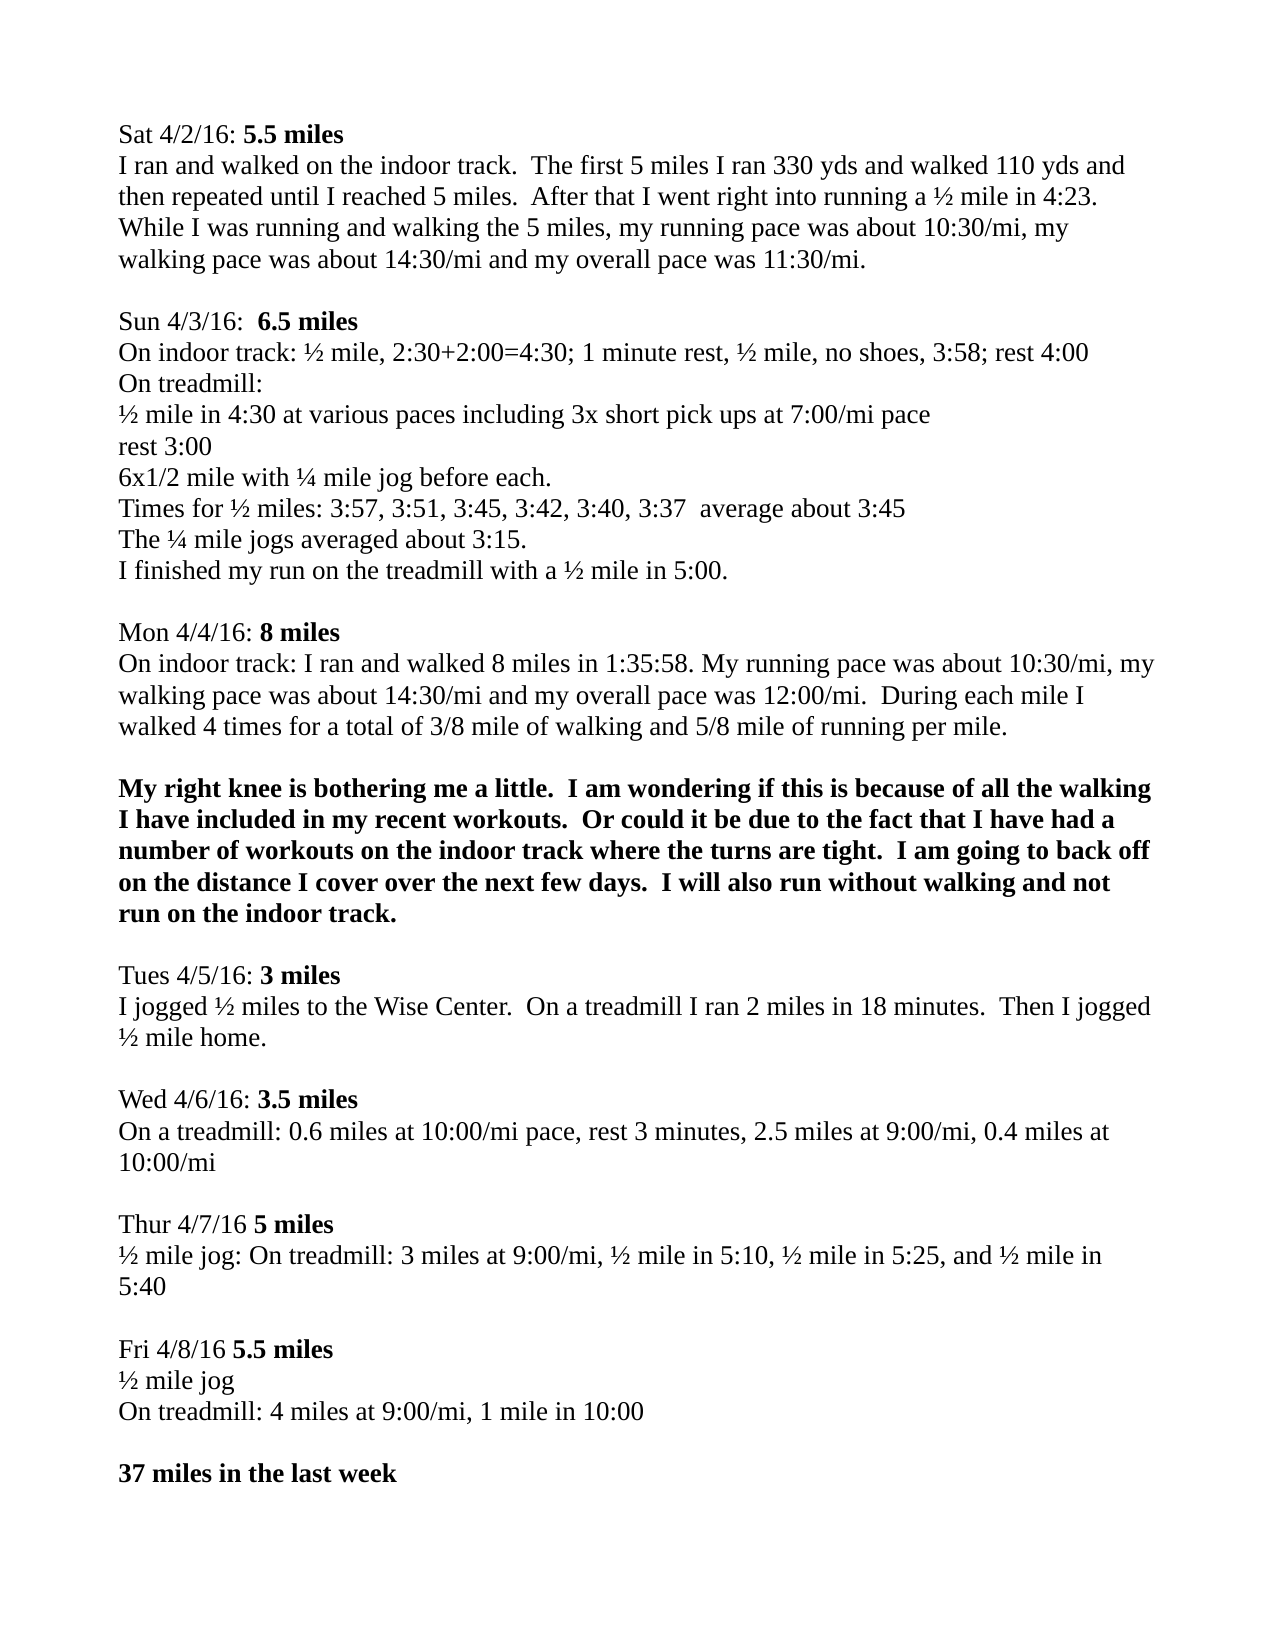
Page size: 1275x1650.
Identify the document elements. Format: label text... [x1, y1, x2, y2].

text The ¼ mile jogs averaged about 3:15. [118, 523, 1157, 554]
text On indoor track: ½ mile, 2:30+2:00=4:30; 1 minute rest, ½ mile, no shoes, 3:58; rest 4:00 [118, 336, 1157, 367]
text Thur 4/7/16 5 miles [118, 1208, 1157, 1239]
text ½ mile in 4:30 at various paces including 3x short pick ups at 7:00/mi pace [118, 398, 1157, 429]
text Fri 4/8/16 5.5 miles [118, 1333, 1157, 1364]
text Mon 4/4/16: 8 miles [118, 616, 1157, 648]
text rest 3:00 [118, 429, 1157, 461]
text On treadmill: 4 miles at 9:00/mi, 1 mile in 10:00 [118, 1395, 1157, 1426]
text On treadmill: [118, 367, 1157, 398]
text I finished my run on the treadmill with a ½ mile in 5:00. [118, 554, 1157, 585]
text On indoor track: I ran and walked 8 miles in 1:35:58. My running pace was about 10:30/mi, my walking pace was about 14:30/mi and my overall pace was 12:00/mi. During each mile I walked 4 times for a total of 3/8 mile of walking and 5/8 mile of running per mile. [118, 648, 1157, 741]
text I ran and walked on the indoor track. The first 5 miles I ran 330 yds and walked 110 yds and then repeated until I reached 5 miles. After that I went right into running a ½ mile in 4:23. While I was running and walking the 5 miles, my running pace was about 10:30/mi, my walking pace was about 14:30/mi and my overall pace was 11:30/mi. [118, 149, 1157, 274]
text Wed 4/6/16: 3.5 miles [118, 1084, 1157, 1115]
text On a treadmill: 0.6 miles at 10:00/mi pace, rest 3 minutes, 2.5 miles at 9:00/mi, 0.4 miles at 10:00/mi [118, 1115, 1157, 1177]
text 37 miles in the last week [118, 1457, 1157, 1488]
text Times for ½ miles: 3:57, 3:51, 3:45, 3:42, 3:40, 3:37 average about 3:45 [118, 492, 1157, 523]
text Tues 4/5/16: 3 miles [118, 959, 1157, 990]
text I jogged ½ miles to the Wise Center. On a treadmill I ran 2 miles in 18 minutes. Then I jogged ½ mile home. [118, 990, 1157, 1052]
text Sat 4/2/16: 5.5 miles [118, 118, 1157, 149]
text My right knee is bothering me a little. I am wondering if this is because of all the walking I have included in my recent workouts. Or could it be due to the fact that I have had a number of workouts on the indoor track where the turns are tight. I am going to back off on the distance I cover over the next few days. I will also run without walking and not run on the indoor track. [118, 772, 1157, 928]
text ½ mile jog [118, 1364, 1157, 1395]
text ½ mile jog: On treadmill: 3 miles at 9:00/mi, ½ mile in 5:10, ½ mile in 5:25, and ½ mile in 5:40 [118, 1239, 1157, 1302]
text 6x1/2 mile with ¼ mile jog before each. [118, 461, 1157, 492]
text Sun 4/3/16: 6.5 miles [118, 305, 1157, 336]
